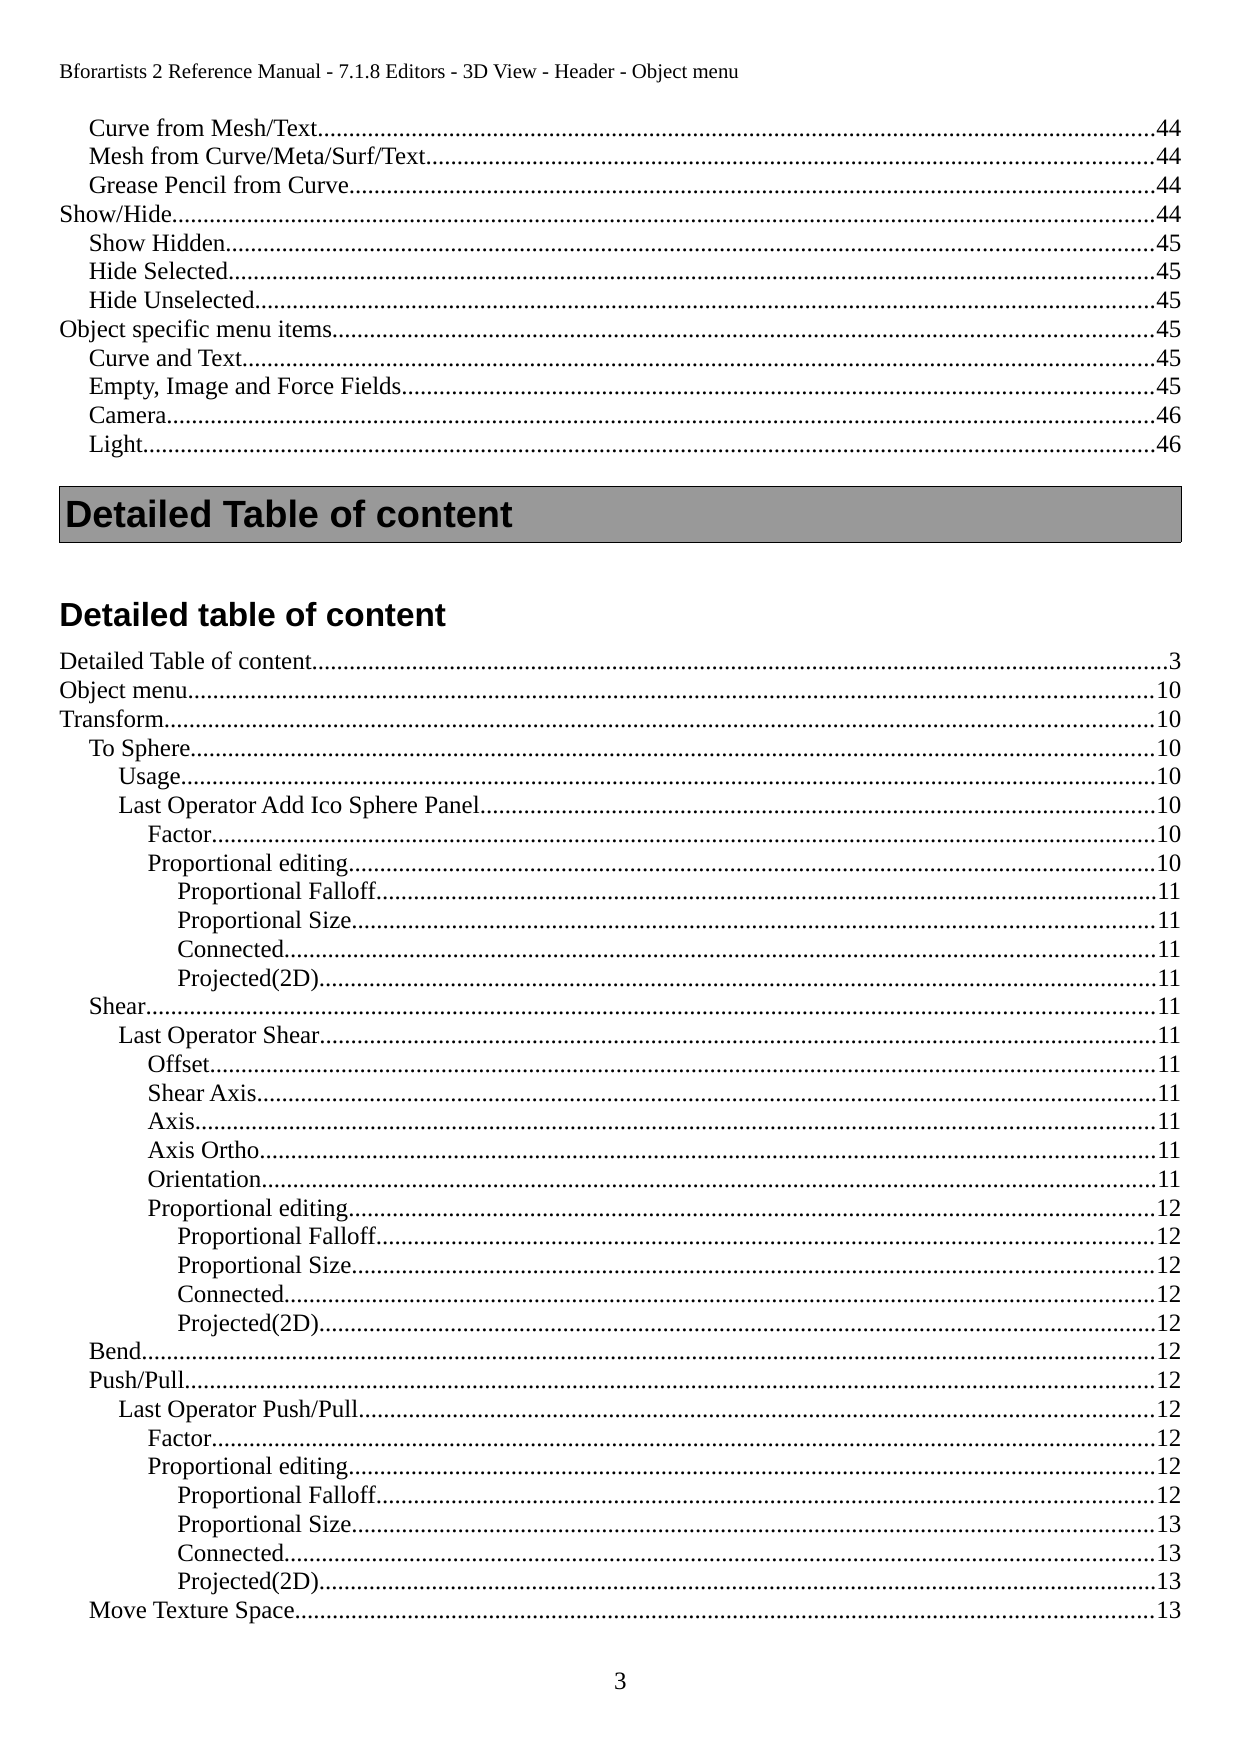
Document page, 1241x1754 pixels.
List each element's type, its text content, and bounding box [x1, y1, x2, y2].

text Connected 12 [177, 1279, 1181, 1308]
text Object specific menu items 45 [59, 314, 1181, 343]
text Proportional editing 12 [147, 1193, 1181, 1221]
text Proportional Size 12 [177, 1250, 1181, 1279]
text Proportional Falloff 12 [177, 1221, 1181, 1250]
text Show/Hide 44 [59, 199, 1181, 228]
text Orientation 11 [147, 1164, 1181, 1193]
text Shear Axis 11 [147, 1078, 1181, 1106]
table_header Detailed Table of content [60, 487, 1181, 542]
text Move Texture Space 13 [88, 1595, 1181, 1624]
text Proportional editing 10 [147, 848, 1181, 876]
text Proportional editing 12 [147, 1451, 1181, 1480]
text Connected 11 [177, 934, 1181, 963]
text Push/Pull 12 [88, 1365, 1181, 1394]
text Axis Ortho 11 [147, 1135, 1181, 1164]
text Usage 10 [118, 761, 1181, 790]
text Factor 10 [147, 819, 1181, 848]
text Detailed Table of content 3 [59, 646, 1181, 675]
text Last Operator Push/Pull 12 [118, 1394, 1181, 1423]
text To Sphere 10 [88, 733, 1181, 761]
text Last Operator Add Ico Sphere Panel 10 [118, 790, 1181, 819]
text Projected(2D) 11 [177, 963, 1181, 991]
text Transform 10 [59, 704, 1181, 733]
text Connected 13 [177, 1538, 1181, 1566]
text Empty, Image and Force Fields 45 [88, 371, 1181, 400]
text Bend 12 [88, 1336, 1181, 1365]
text Proportional Size 13 [177, 1509, 1181, 1538]
text Object menu 10 [59, 675, 1181, 704]
text Proportional Falloff 11 [177, 876, 1181, 905]
text Mesh from Curve/Meta/Surf/Text 44 [88, 141, 1181, 170]
text Last Operator Shear 11 [118, 1020, 1181, 1049]
text Camera 46 [88, 400, 1181, 429]
text Hide Unselected 45 [88, 285, 1181, 314]
text Curve from Mesh/Text 44 [88, 113, 1181, 141]
text Axis 11 [147, 1106, 1181, 1135]
text Shear 11 [88, 991, 1181, 1020]
text Factor 12 [147, 1423, 1181, 1451]
subtitle Detailed table of content [59, 595, 1181, 634]
text Hide Selected 45 [88, 256, 1181, 285]
text Proportional Size 11 [177, 905, 1181, 934]
text Projected(2D) 12 [177, 1308, 1181, 1336]
text Curve and Text 45 [88, 343, 1181, 371]
text Grease Pencil from Curve 44 [88, 170, 1181, 199]
text Projected(2D) 13 [177, 1566, 1181, 1595]
text Offset 11 [147, 1049, 1181, 1078]
text Show Hidden 45 [88, 228, 1181, 256]
text Proportional Falloff 12 [177, 1480, 1181, 1509]
text Light 46 [88, 429, 1181, 458]
